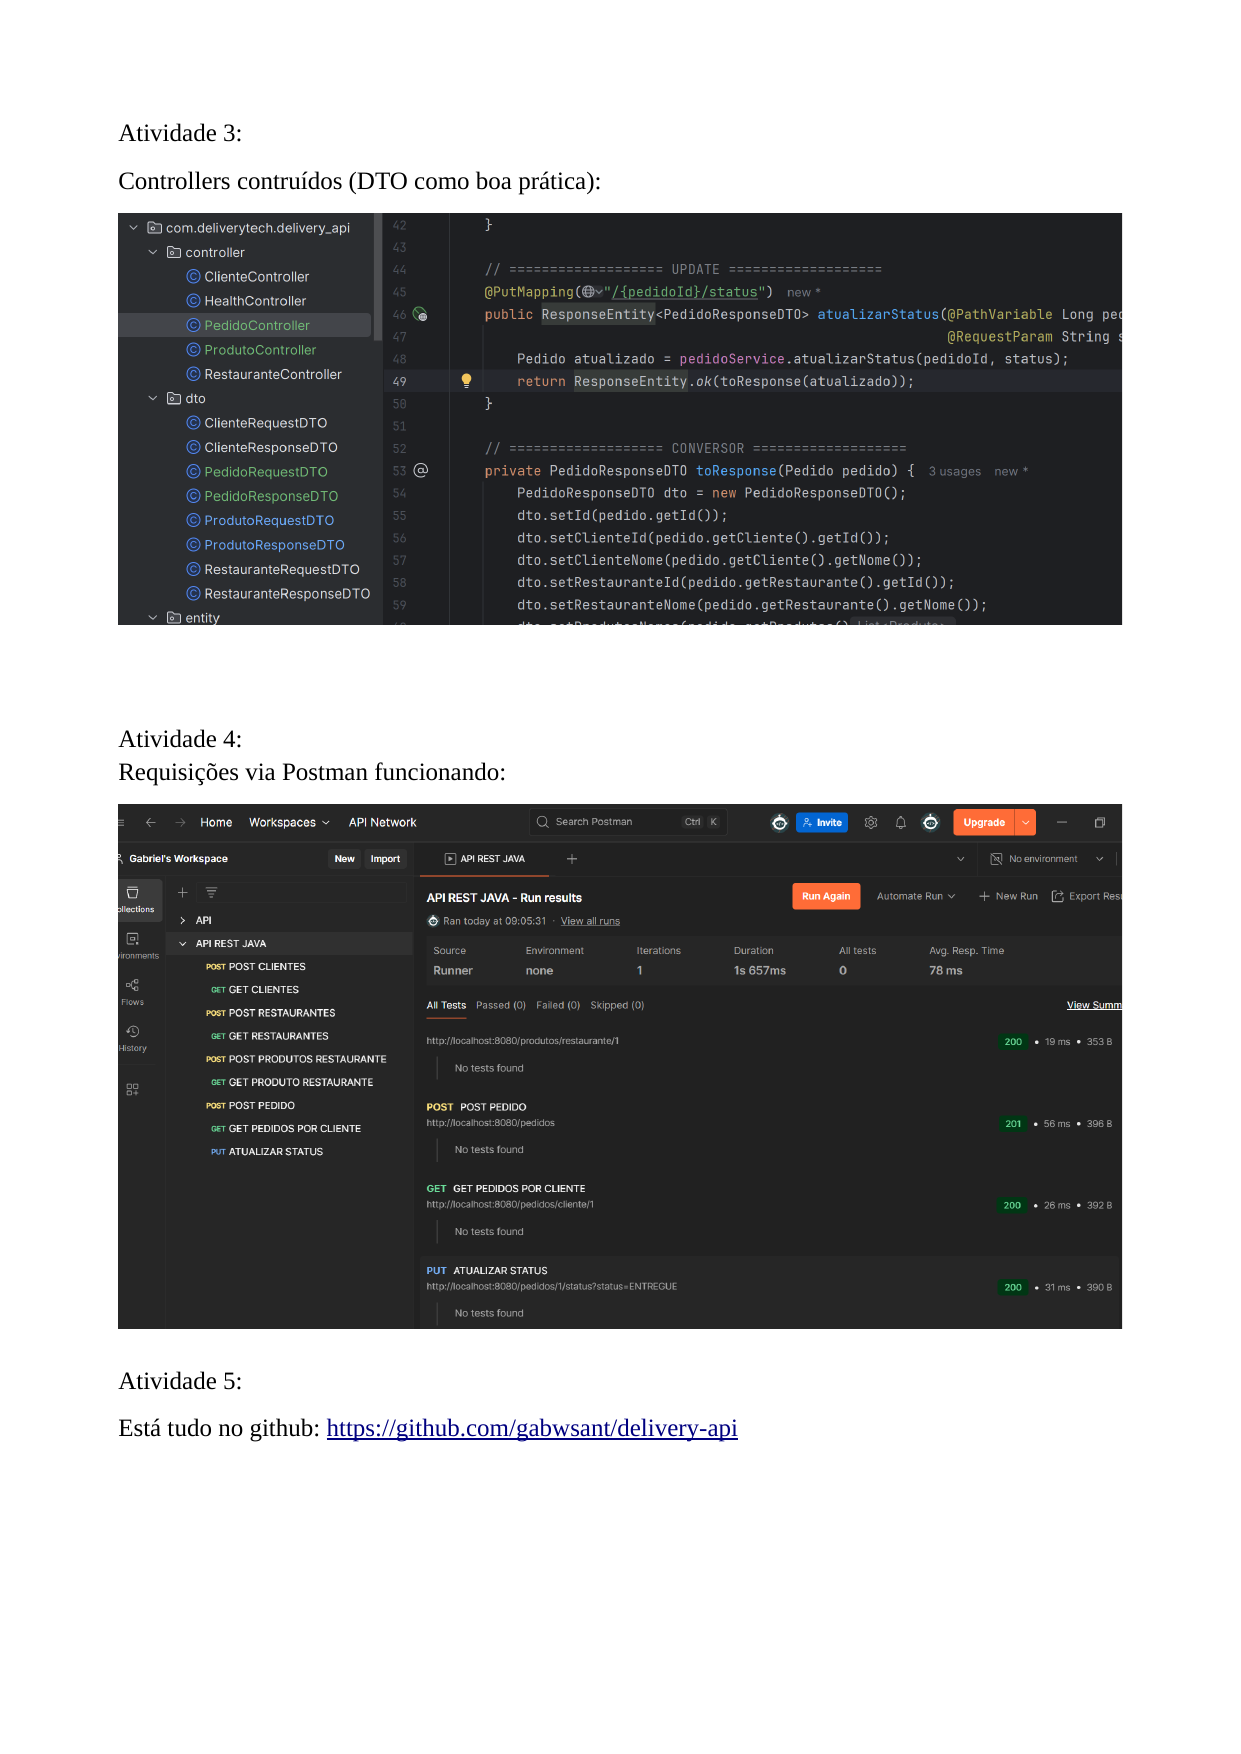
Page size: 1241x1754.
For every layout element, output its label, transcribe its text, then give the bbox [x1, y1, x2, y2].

text Está tudo no github: https://github.com/gabwsant/delivery-api [118, 1413, 1122, 1442]
picture [118, 213, 1123, 625]
text Atividade 5: [118, 1329, 1122, 1395]
picture [118, 804, 1123, 1329]
text Atividade 3: [118, 118, 1122, 147]
text Atividade 4: Requisições via Postman funcionando: [118, 724, 1122, 786]
text Controllers contruídos (DTO como boa prática): [118, 166, 1122, 194]
